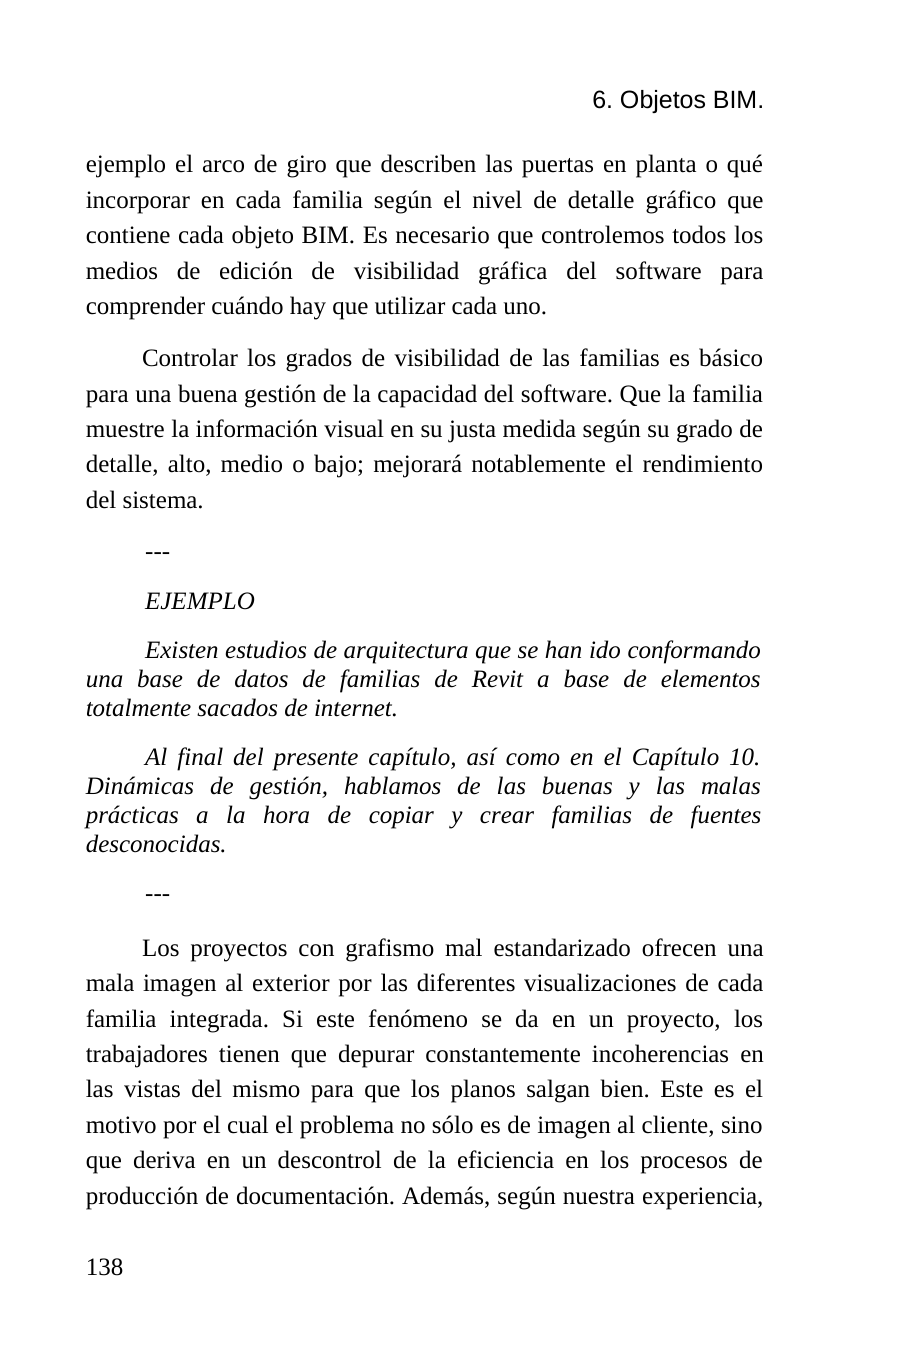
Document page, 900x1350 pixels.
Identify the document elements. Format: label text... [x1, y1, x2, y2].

text Existen estudios de arquitectura que se han ido conformando una base de datos de familias de Revit a base de elementos totalmente sacados de internet. [86, 635, 764, 722]
text --- [86, 536, 764, 565]
text Controlar los grados de visibilidad de las familias es básico para una buena gestión de la capacidad del software. Que la familia muestre la información visual en su justa medida según su grado de detalle, alto, medio o bajo; mejorará notablemente el rendimiento del sistema. [86, 338, 764, 515]
text EJEMPLO [86, 586, 764, 614]
text Al final del presente capítulo, así como en el Capítulo 10. Dinámicas de gestión, hablamos de las buenas y las malas prácticas a la hora de copiar y crear familias de fuentes desconocidas. [86, 742, 764, 857]
text Los proyectos con grafismo mal estandarizado ofrecen una mala imagen al exterior por las diferentes visualizaciones de cada familia integrada. Si este fenómeno se da en un proyecto, los trabajadores tienen que depurar constantemente incoherencias en las vistas del mismo para que los planos salgan bien. Este es el motivo por el cual el problema no sólo es de imagen al cliente, sino que deriva en un descontrol de la eficiencia en los procesos de producción de documentación. Además, según nuestra experiencia, [86, 928, 764, 1211]
text --- [86, 878, 764, 907]
text ejemplo el arco de giro que describen las puertas en planta o qué incorporar en cada familia según el nivel de detalle gráfico que contiene cada objeto BIM. Es necesario que controlemos todos los medios de edición de visibilidad gráfica del software para comprender cuándo hay que utilizar cada uno. [86, 144, 764, 322]
